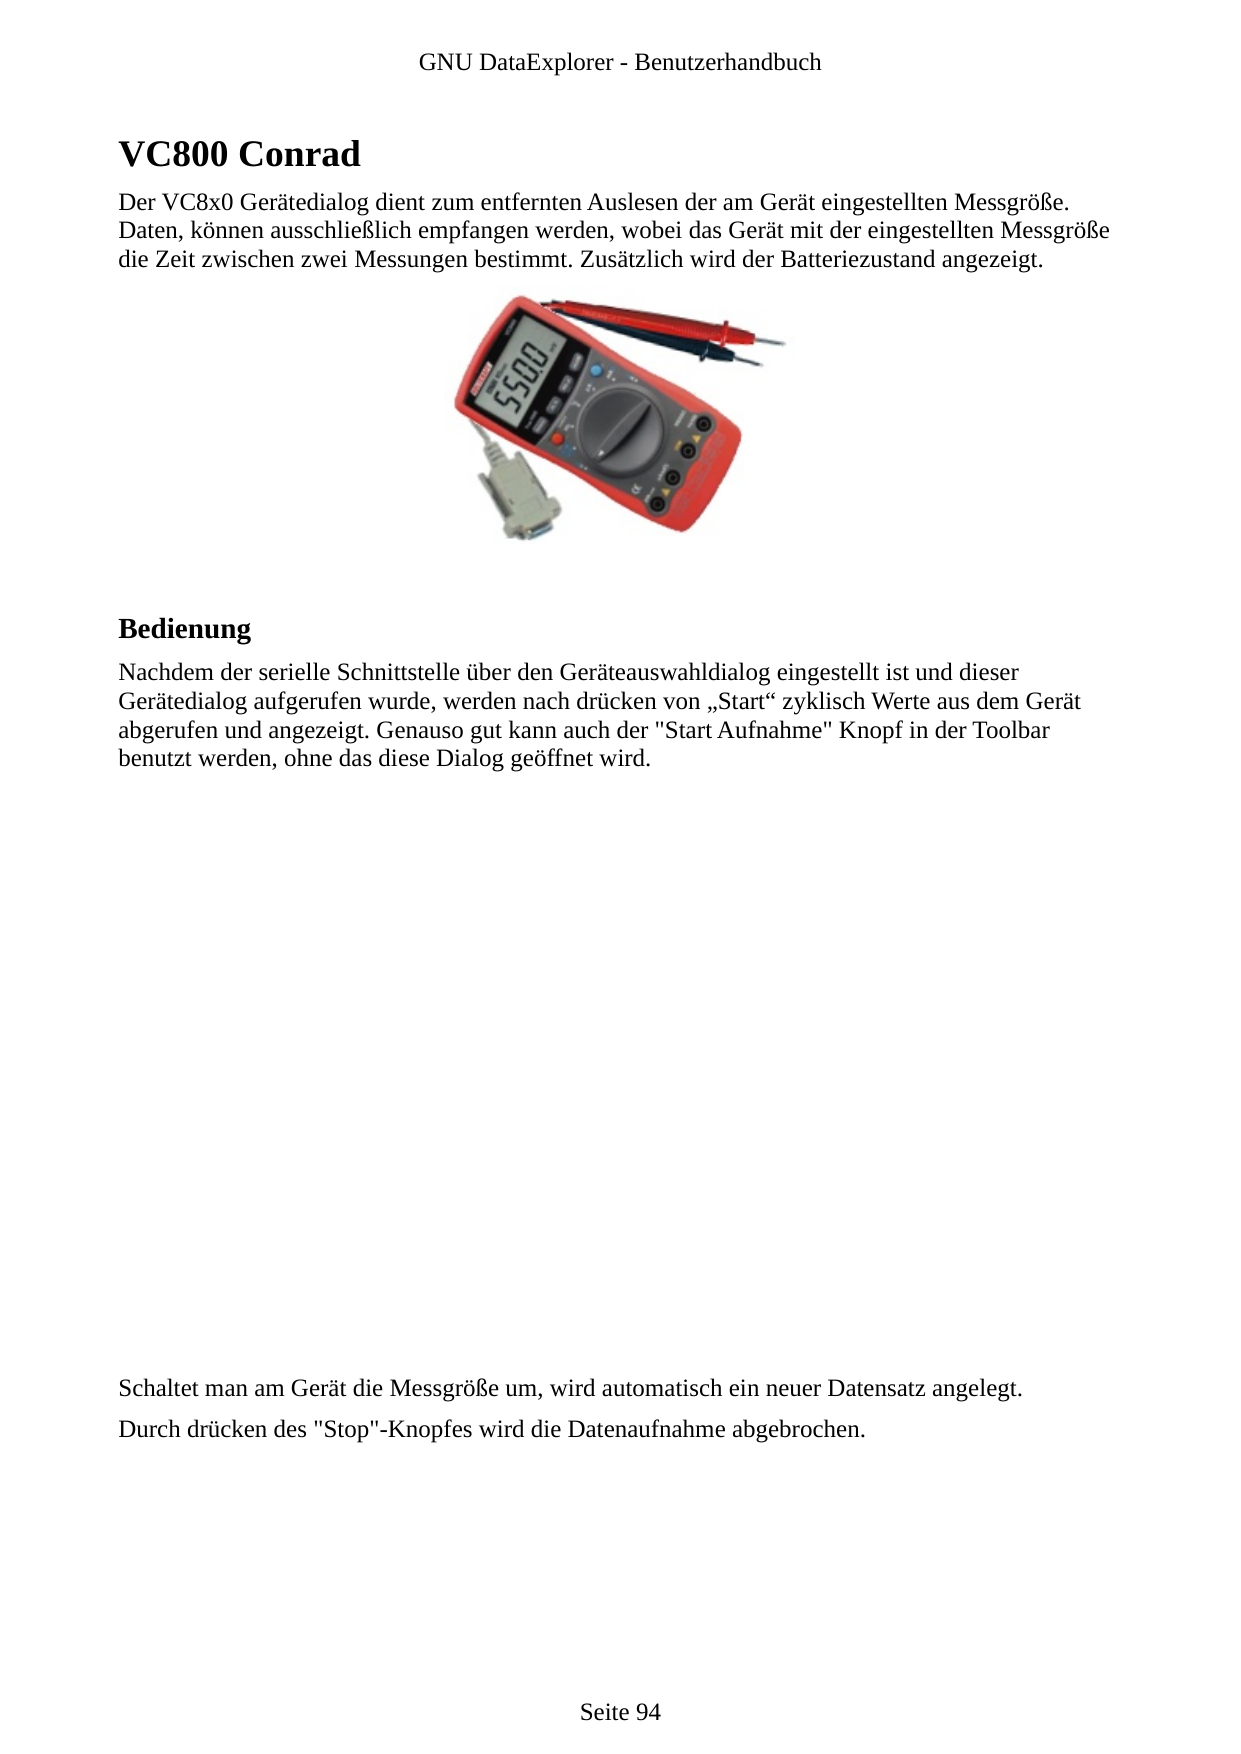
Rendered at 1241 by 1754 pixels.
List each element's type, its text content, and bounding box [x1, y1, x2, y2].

text Der VC8x0 Gerätedialog dient zum entfernten Auslesen der am Gerät eingestellten Messgröße. Daten, können ausschließlich empfangen werden, wobei das Gerät mit der eingestellten Messgröße die Zeit zwischen zwei Messungen bestimmt. Zusätzlich wird der Batteriezustand angezeigt. [118, 187, 1122, 273]
subtitle VC800 Conrad [118, 131, 1122, 174]
picture [444, 285, 796, 545]
text Nachdem der serielle Schnittstelle über den Geräteauswahldialog eingestellt ist und dieser Gerätedialog aufgerufen wurde, werden nach drücken von „Start“ zyklisch Werte aus dem Gerät abgerufen und angezeigt. Genauso gut kann auch der "Start Aufnahme" Knopf in der Toolbar benutzt werden, ohne das diese Dialog geöffnet wird. [118, 657, 1122, 772]
text Durch drücken des "Stop"-Knopfes wird die Datenaufnahme abgebrochen. [118, 1414, 1122, 1443]
subtitle Bedienung [118, 611, 1122, 645]
text Schaltet man am Gerät die Messgröße um, wird automatisch ein neuer Datensatz angelegt. [118, 1373, 1122, 1402]
